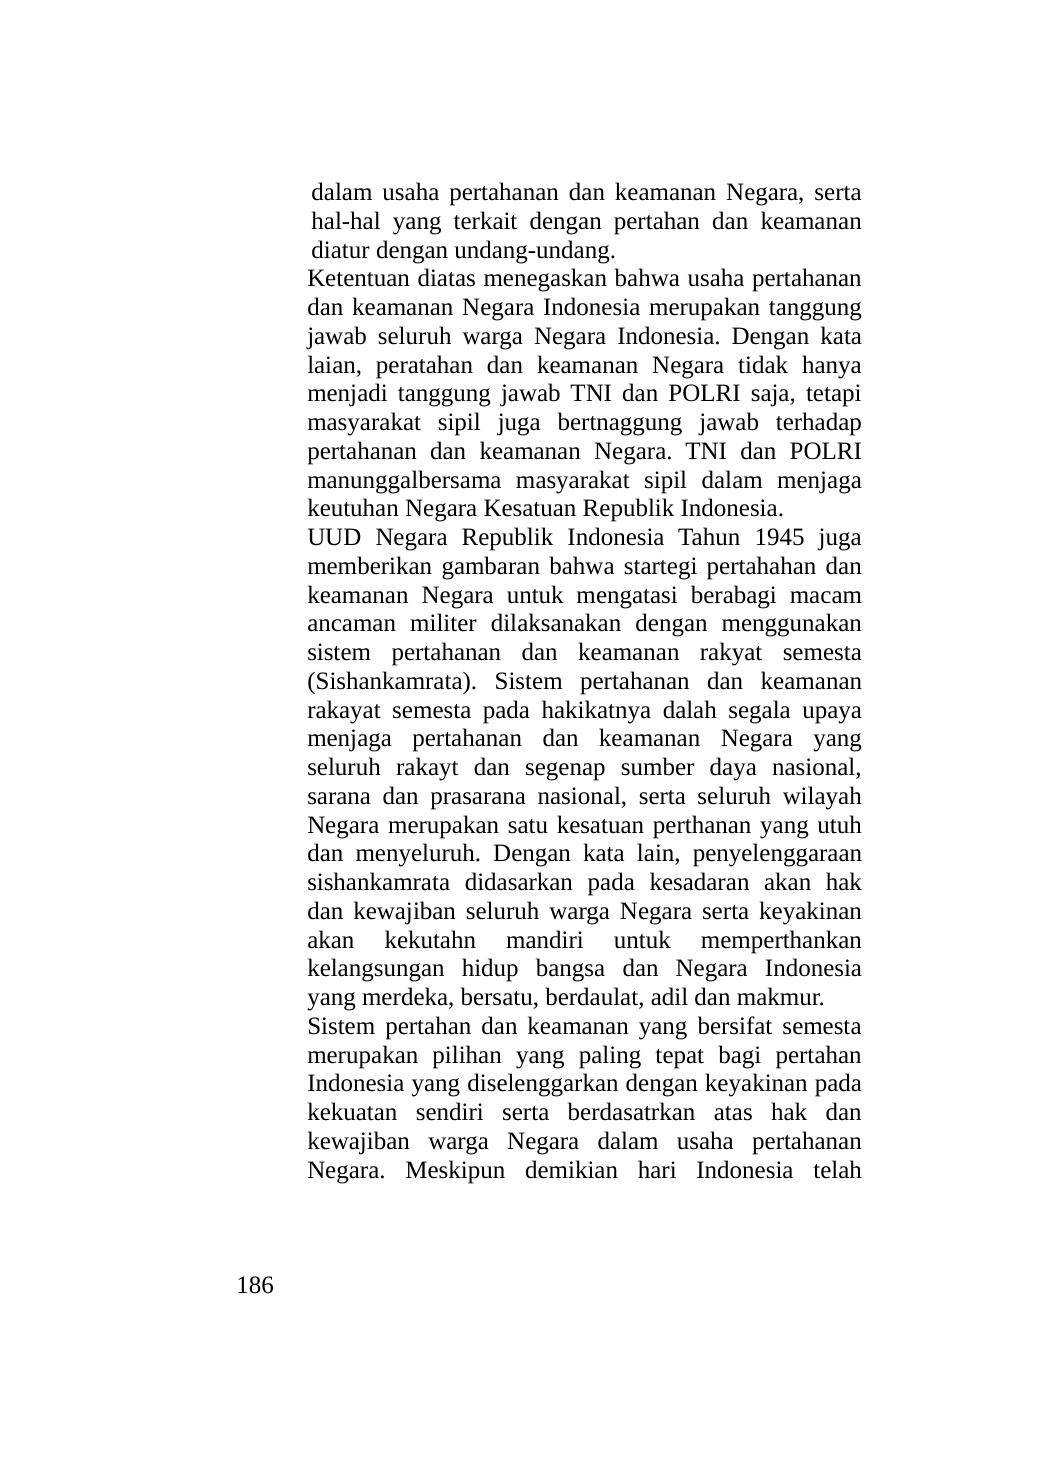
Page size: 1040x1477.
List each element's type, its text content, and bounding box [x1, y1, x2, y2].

list dalam usaha pertahanan dan keamanan Negara, serta hal-hal yang terkait dengan pertahan dan keamanan diatur dengan undang-undang. [274, 177, 862, 263]
text UUD Negara Republik Indonesia Tahun 1945 juga memberikan gambaran bahwa startegi pertahahan dan keamanan Negara untuk mengatasi berabagi macam ancaman militer dilaksanakan dengan menggunakan sistem pertahanan dan keamanan rakyat semesta (Sishankamrata). Sistem pertahanan dan keamanan rakayat semesta pada hakikatnya dalah segala upaya menjaga pertahanan dan keamanan Negara yang seluruh rakayt dan segenap sumber daya nasional, sarana dan prasarana nasional, serta seluruh wilayah Negara merupakan satu kesatuan perthanan yang utuh dan menyeluruh. Dengan kata lain, penyelenggaraan sishankamrata didasarkan pada kesadaran akan hak dan kewajiban seluruh warga Negara serta keyakinan akan kekutahn mandiri untuk memperthankan kelangsungan hidup bangsa dan Negara Indonesia yang merdeka, bersatu, berdaulat, adil dan makmur. [307, 522, 862, 1011]
text Sistem pertahan dan keamanan yang bersifat semesta merupakan pilihan yang paling tepat bagi pertahan Indonesia yang diselenggarkan dengan keyakinan pada kekuatan sendiri serta berdasatrkan atas hak dan kewajiban warga Negara dalam usaha pertahanan Negara. Meskipun demikian hari Indonesia telah [307, 1011, 862, 1183]
text Ketentuan diatas menegaskan bahwa usaha pertahanan dan keamanan Negara Indonesia merupakan tanggung jawab seluruh warga Negara Indonesia. Dengan kata laian, peratahan dan keamanan Negara tidak hanya menjadi tanggung jawab TNI dan POLRI saja, tetapi masyarakat sipil juga bertnaggung jawab terhadap pertahanan dan keamanan Negara. TNI dan POLRI manunggalbersama masyarakat sipil dalam menjaga keutuhan Negara Kesatuan Republik Indonesia. [307, 263, 862, 522]
